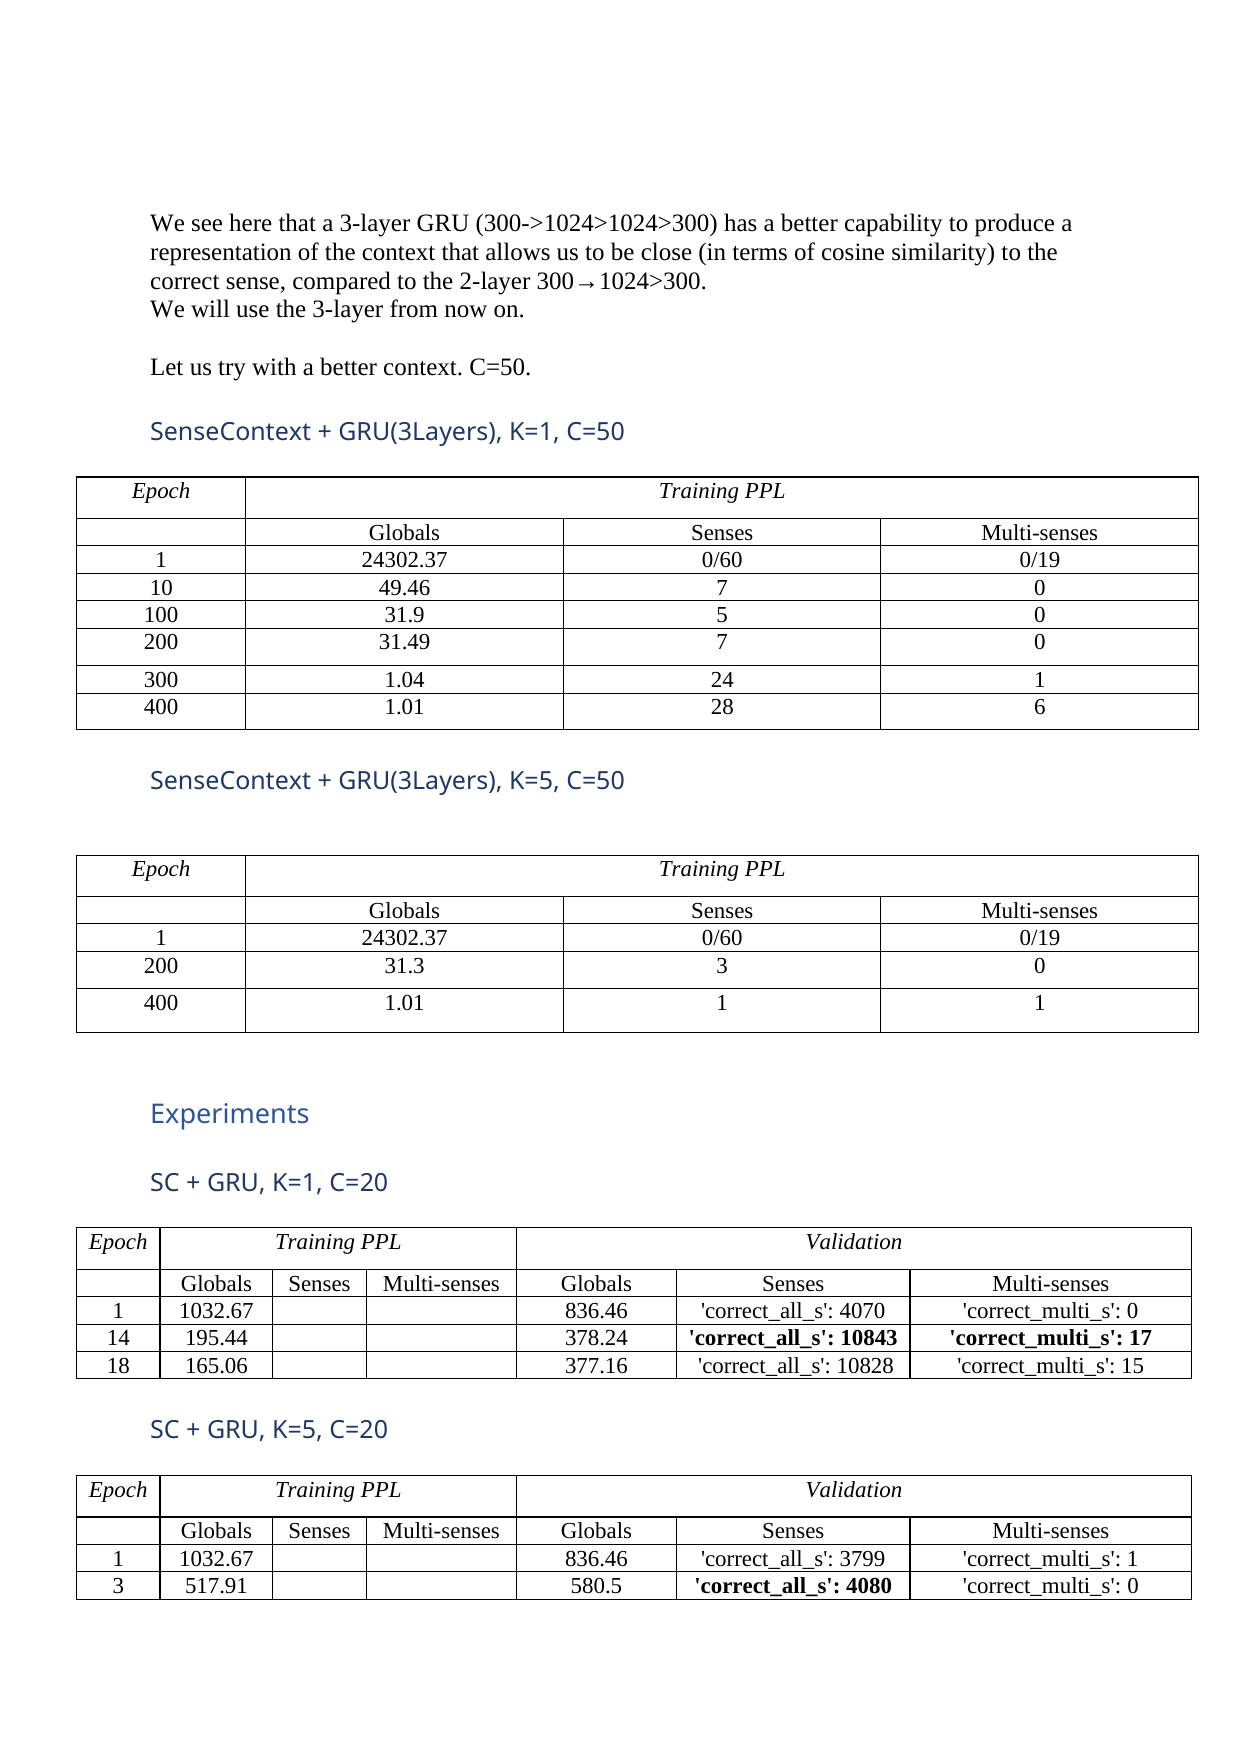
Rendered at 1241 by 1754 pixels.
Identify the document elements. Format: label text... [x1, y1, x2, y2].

table_cell [367, 1352, 516, 1378]
table_cell Senses [677, 1270, 909, 1296]
table_cell 'correct_all_s': 10843 [677, 1325, 909, 1351]
table_cell 100 [77, 601, 245, 627]
table_header Epoch [77, 478, 245, 518]
table_cell [273, 1545, 366, 1571]
table_cell Multi-senses [367, 1270, 516, 1296]
table_cell Multi-senses [911, 1518, 1191, 1544]
table_cell 0 [881, 952, 1198, 988]
table_cell 'correct_multi_s': 1 [911, 1545, 1191, 1571]
table_cell 1032.67 [161, 1545, 272, 1571]
table_cell 49.46 [246, 574, 563, 600]
table_cell 200 [77, 952, 245, 988]
table_header Training PPL [246, 856, 1198, 896]
table_cell [273, 1325, 366, 1351]
table_cell 31.3 [246, 952, 563, 988]
table_cell Senses [564, 519, 880, 545]
table_cell Senses [564, 897, 880, 923]
table_cell 3 [564, 952, 880, 988]
table_header Epoch [77, 1476, 159, 1516]
table_cell Senses [273, 1518, 366, 1544]
table_cell 200 [77, 629, 245, 665]
table_cell 1 [77, 1297, 159, 1323]
table_header Epoch [77, 856, 245, 896]
text We will use the 3-layer from now on. [150, 294, 1090, 323]
table_cell 195.44 [161, 1325, 272, 1351]
table_cell Multi-senses [881, 519, 1198, 545]
table_cell [77, 897, 245, 923]
table_cell Multi-senses [911, 1270, 1191, 1296]
table_cell [367, 1297, 516, 1323]
table_cell Senses [273, 1270, 366, 1296]
table_cell 300 [77, 666, 245, 692]
table_cell 'correct_all_s': 4070 [677, 1297, 909, 1323]
table_cell 24302.37 [246, 546, 563, 573]
table_cell 'correct_all_s': 4080 [677, 1572, 909, 1598]
table_header Epoch [77, 1228, 159, 1269]
table_cell 'correct_multi_s': 0 [911, 1572, 1191, 1598]
subtitle SC + GRU, K=5, C=20 [150, 1412, 1090, 1446]
table_cell 836.46 [517, 1297, 676, 1323]
subtitle Experiments [150, 1095, 1090, 1132]
table_cell 'correct_multi_s': 17 [911, 1325, 1191, 1351]
text We see here that a 3-layer GRU (300->1024>1024>300) has a better capability to produce a representation of the context that allows us to be close (in terms of cosine similarity) to the correct sense, compared to the 2-layer 300→1024>300. [150, 208, 1090, 294]
table_cell 6 [881, 694, 1198, 729]
table_cell 1.01 [246, 989, 563, 1032]
table_cell 'correct_all_s': 10828 [677, 1352, 909, 1378]
table_cell 5 [564, 601, 880, 627]
table_cell 'correct_multi_s': 15 [911, 1352, 1191, 1378]
table_cell 'correct_multi_s': 0 [911, 1297, 1191, 1323]
table_cell [77, 1270, 159, 1296]
table_cell [367, 1325, 516, 1351]
table_cell [273, 1572, 366, 1598]
table_cell 400 [77, 694, 245, 729]
table_cell 1032.67 [161, 1297, 272, 1323]
table_cell 0 [881, 574, 1198, 600]
table_cell 1 [564, 989, 880, 1032]
table_cell 24 [564, 666, 880, 692]
table_cell 1 [77, 1545, 159, 1571]
table_cell [77, 519, 245, 545]
table_cell Globals [161, 1518, 272, 1544]
table_cell 'correct_all_s': 3799 [677, 1545, 909, 1571]
table_header Training PPL [246, 478, 1198, 518]
table_cell Globals [246, 519, 563, 545]
table_cell Globals [246, 897, 563, 923]
table_cell Globals [161, 1270, 272, 1296]
table_cell 7 [564, 629, 880, 665]
table_cell 28 [564, 694, 880, 729]
table_cell 18 [77, 1352, 159, 1378]
table_cell 1 [881, 989, 1198, 1032]
table_cell 31.9 [246, 601, 563, 627]
table_cell 1 [77, 924, 245, 951]
table_cell Globals [517, 1518, 676, 1544]
table_header Training PPL [161, 1476, 516, 1516]
table_cell 517.91 [161, 1572, 272, 1598]
table_header Validation [517, 1228, 1191, 1269]
table_cell 378.24 [517, 1325, 676, 1351]
table_cell 0 [881, 629, 1198, 665]
table_cell 0/60 [564, 546, 880, 573]
table_cell [367, 1572, 516, 1598]
text Let us try with a better context. C=50. [150, 352, 1090, 381]
table_cell 0/19 [881, 546, 1198, 573]
subtitle SenseContext + GRU(3Layers), K=5, C=50 [150, 763, 1090, 797]
table_cell [273, 1297, 366, 1323]
table_cell Senses [677, 1518, 909, 1544]
table_cell 1.04 [246, 666, 563, 692]
subtitle SC + GRU, K=1, C=20 [150, 1164, 1090, 1198]
table_cell 165.06 [161, 1352, 272, 1378]
table_cell 0/60 [564, 924, 880, 951]
subtitle SenseContext + GRU(3Layers), K=1, C=50 [150, 414, 1090, 448]
table_cell 400 [77, 989, 245, 1032]
table_cell 0/19 [881, 924, 1198, 951]
table_cell 1 [881, 666, 1198, 692]
table_cell Multi-senses [881, 897, 1198, 923]
table_cell 3 [77, 1572, 159, 1598]
table_cell [273, 1352, 366, 1378]
table_cell 0 [881, 601, 1198, 627]
table_cell [367, 1545, 516, 1571]
table_cell Multi-senses [367, 1518, 516, 1544]
table_cell 7 [564, 574, 880, 600]
table_cell 580.5 [517, 1572, 676, 1598]
table_cell 1 [77, 546, 245, 573]
table_cell [77, 1518, 159, 1544]
table_cell 10 [77, 574, 245, 600]
table_cell 836.46 [517, 1545, 676, 1571]
table_cell 14 [77, 1325, 159, 1351]
table_header Training PPL [161, 1228, 516, 1269]
table_cell Globals [517, 1270, 676, 1296]
table_cell 31.49 [246, 629, 563, 665]
table_cell 24302.37 [246, 924, 563, 951]
table_cell 1.01 [246, 694, 563, 729]
table_header Validation [517, 1476, 1191, 1516]
table_cell 377.16 [517, 1352, 676, 1378]
